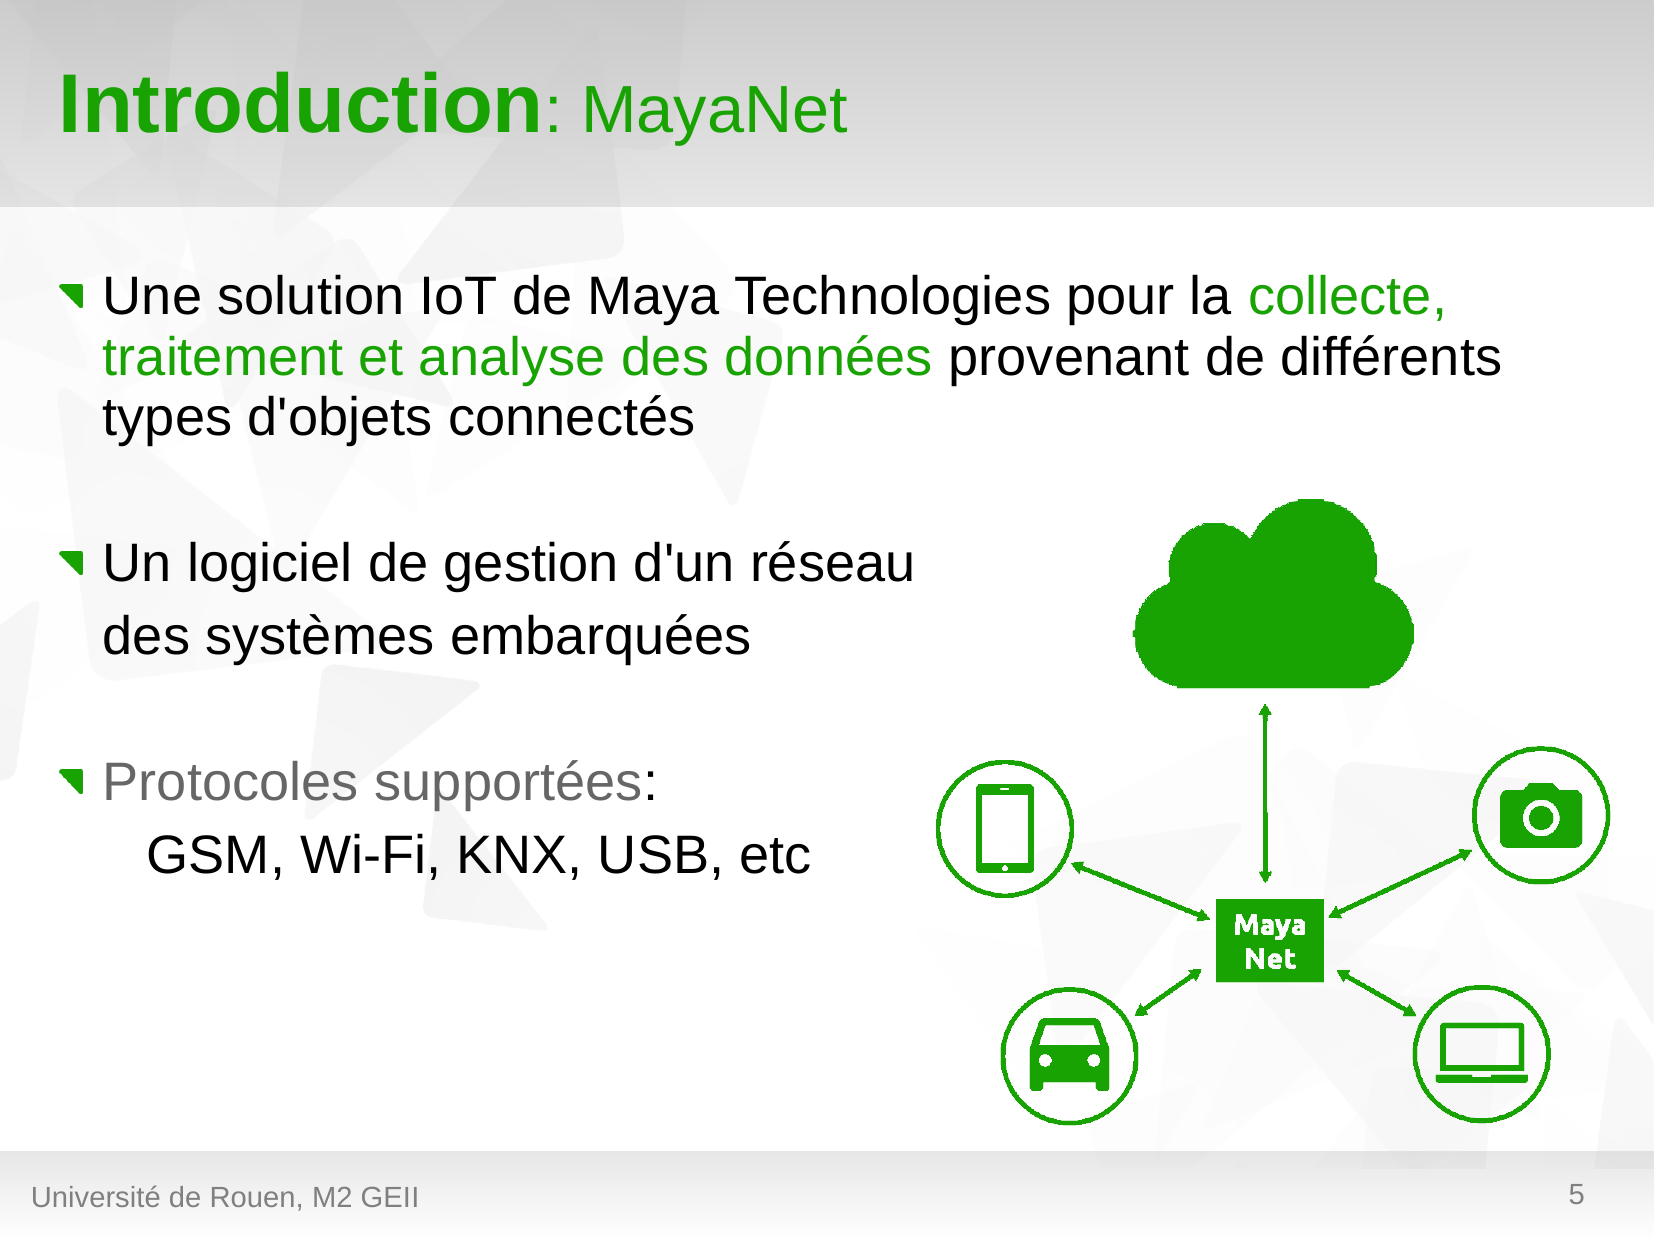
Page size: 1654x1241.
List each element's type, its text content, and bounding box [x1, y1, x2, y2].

picture [915, 476, 1654, 1169]
title Introduction: MayaNet [59, 29, 1595, 178]
picture [0, 0, 783, 931]
list Une solution IoT de Maya Technologies pour la collecte, traitement et analyse des données provenant de différents types d'objets connectés Un logiciel de gestion d'un réseau des systèmes embarquées Protocoles supportées: GSM, Wi-Fi, KNX, USB, etc [59, 265, 1595, 986]
